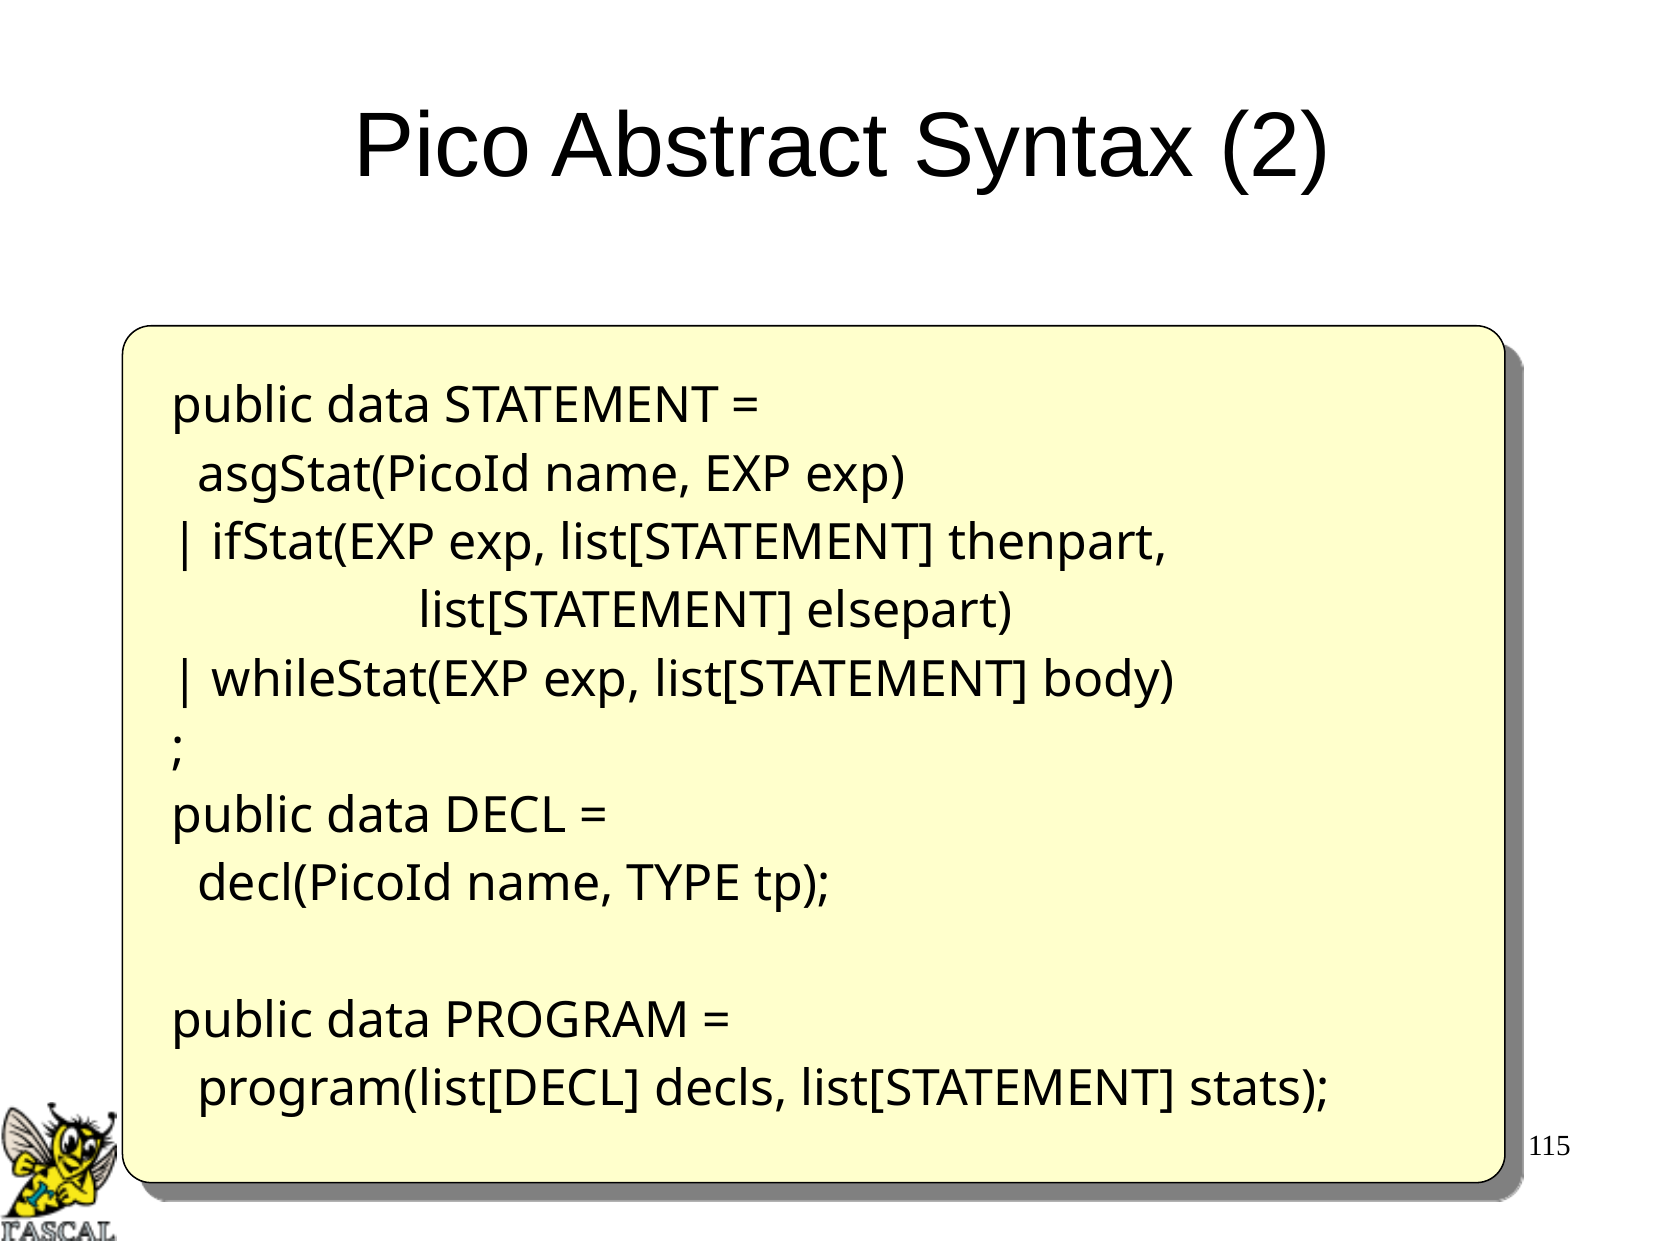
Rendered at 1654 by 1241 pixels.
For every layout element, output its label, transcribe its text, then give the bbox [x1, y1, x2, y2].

title Pico Abstract Syntax (2) [98, 53, 1588, 236]
text_box [122, 325, 1505, 1183]
picture [0, 1102, 117, 1241]
text_box public data STATEMENT = asgStat(PicoId name, EXP exp) | ifStat(EXP exp, list[STATEMENT] thenpart, list[STATEMENT] elsepart) | whileStat(EXP exp, list[STATEMENT] body) ; public data DECL = decl(PicoId name, TYPE tp); public data PROGRAM = program(list[DECL] decls, list[STATEMENT] stats); [156, 362, 1435, 1142]
